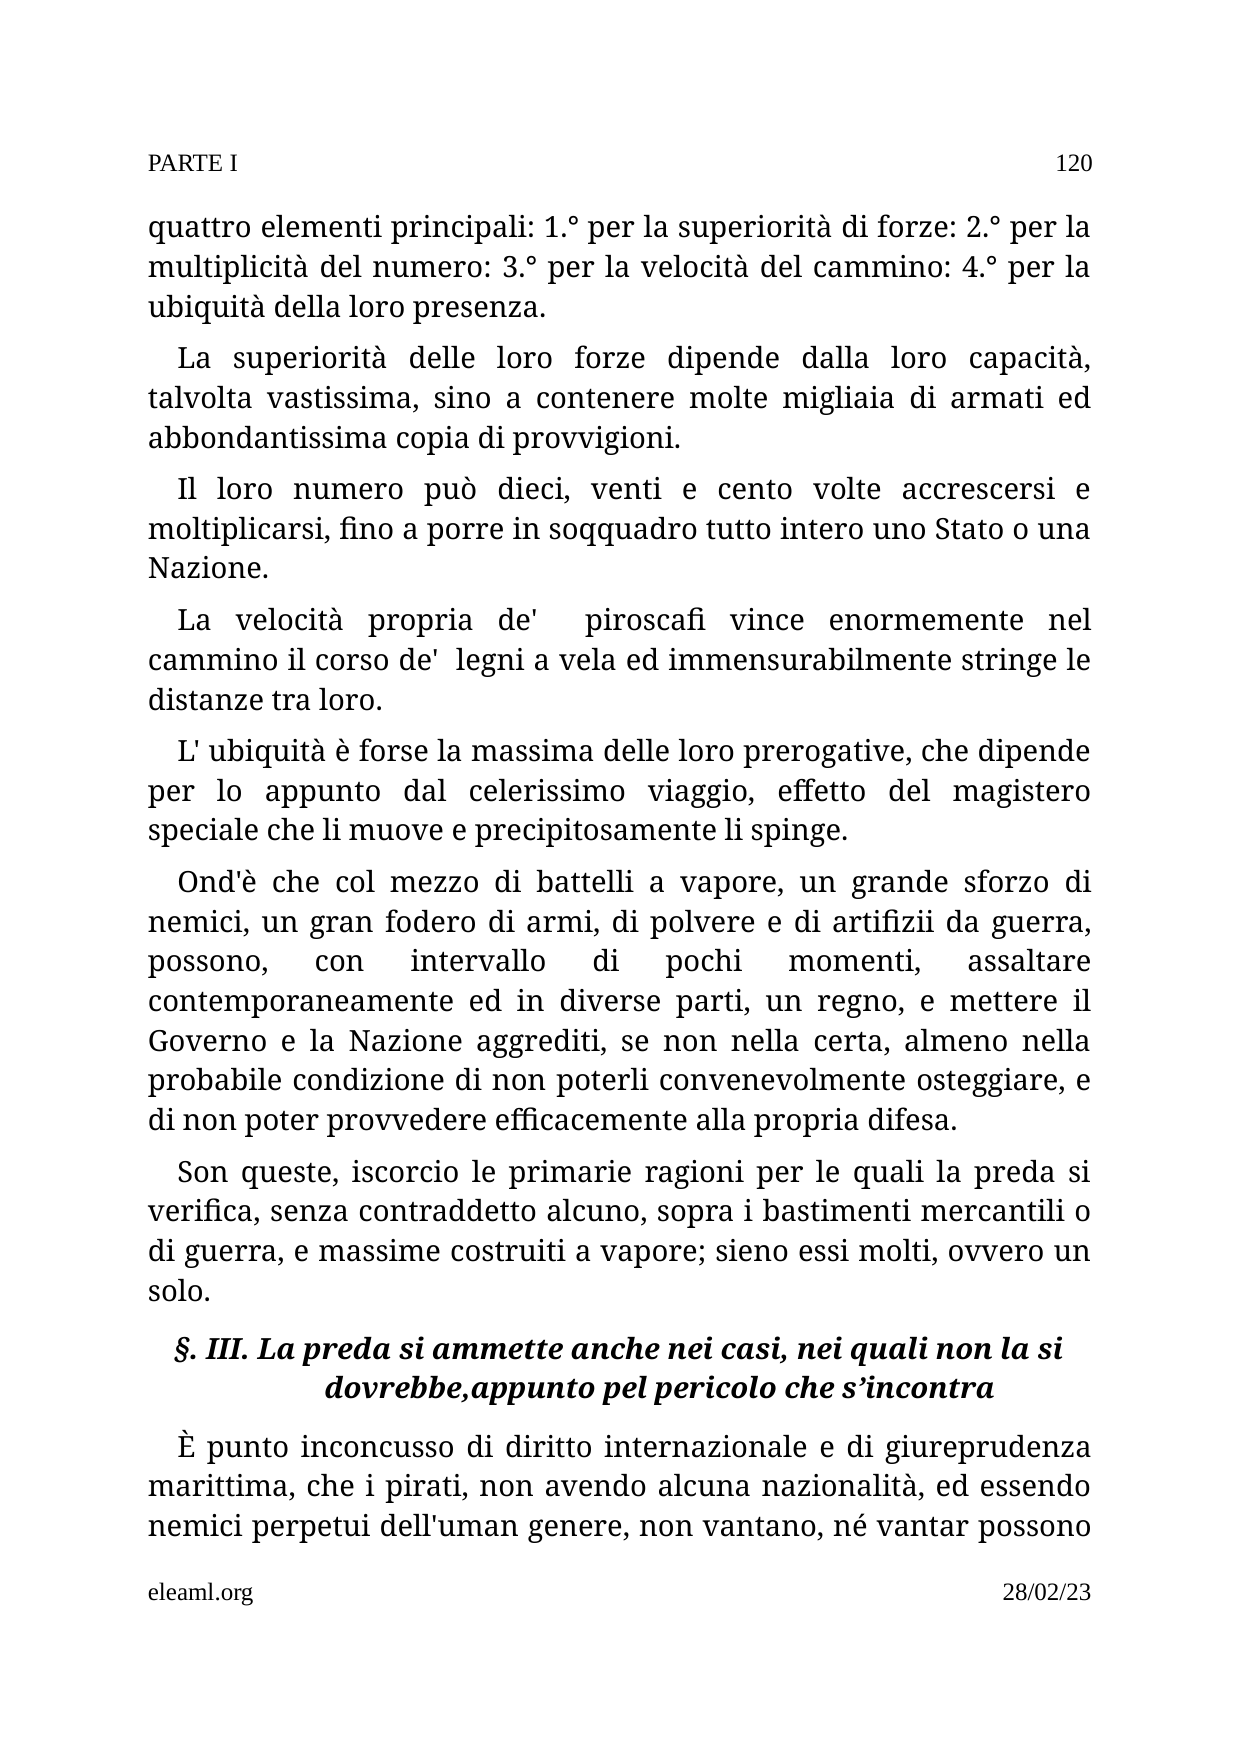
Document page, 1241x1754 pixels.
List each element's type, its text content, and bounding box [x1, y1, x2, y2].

text Son queste, iscorcio le primarie ragioni per le quali la preda si verifica, senza contraddetto alcuno, sopra i bastimenti mercantili o di guerra, e massime costruiti a vapore; sieno essi molti, ovvero un solo. [148, 1151, 1093, 1310]
text Ond'è che col mezzo di battelli a vapore, un grande sforzo di nemici, un gran fodero di armi, di polvere e di artifizii da guerra, possono, con intervallo di pochi momenti, assaltare contemporaneamente ed in diverse parti, un regno, e mettere il Governo e la Nazione aggrediti, se non nella certa, almeno nella probabile condizione di non poterli convenevolmente osteggiare, e di non poter provvedere efficacemente alla propria difesa. [148, 861, 1093, 1139]
text Il loro numero può dieci, venti e cento volte accrescersi e moltiplicarsi, fino a porre in soqquadro tutto intero uno Stato o una Nazione. [148, 468, 1093, 587]
subtitle §. III. La preda si ammette anche nei casi, nei quali non la si dovrebbe,appunto pel pericolo che s’incontra [148, 1328, 1093, 1407]
text L' ubiquità è forse la massima delle loro prerogative, che dipende per lo appunto dal celerissimo viaggio, effetto del magistero speciale che li muove e precipitosamente li spinge. [148, 730, 1093, 849]
text quattro elementi principali: 1.° per la superiorità di forze: 2.° per la multiplicità del numero: 3.° per la velocità del cammino: 4.° per la ubiquità della loro presenza. [148, 207, 1093, 326]
text È punto inconcusso di diritto internazionale e di giureprudenza marittima, che i pirati, non avendo alcuna nazionalità, ed essendo nemici perpetui dell'uman genere, non vantano, né vantar possono [148, 1426, 1093, 1545]
text La superiorità delle loro forze dipende dalla loro capacità, talvolta vastissima, sino a contenere molte migliaia di armati ed abbondantissima copia di provvigioni. [148, 337, 1093, 457]
text La velocità propria de' piroscafi vince enormemente nel cammino il corso de' legni a vela ed immensurabilmente stringe le distanze tra loro. [148, 599, 1093, 718]
